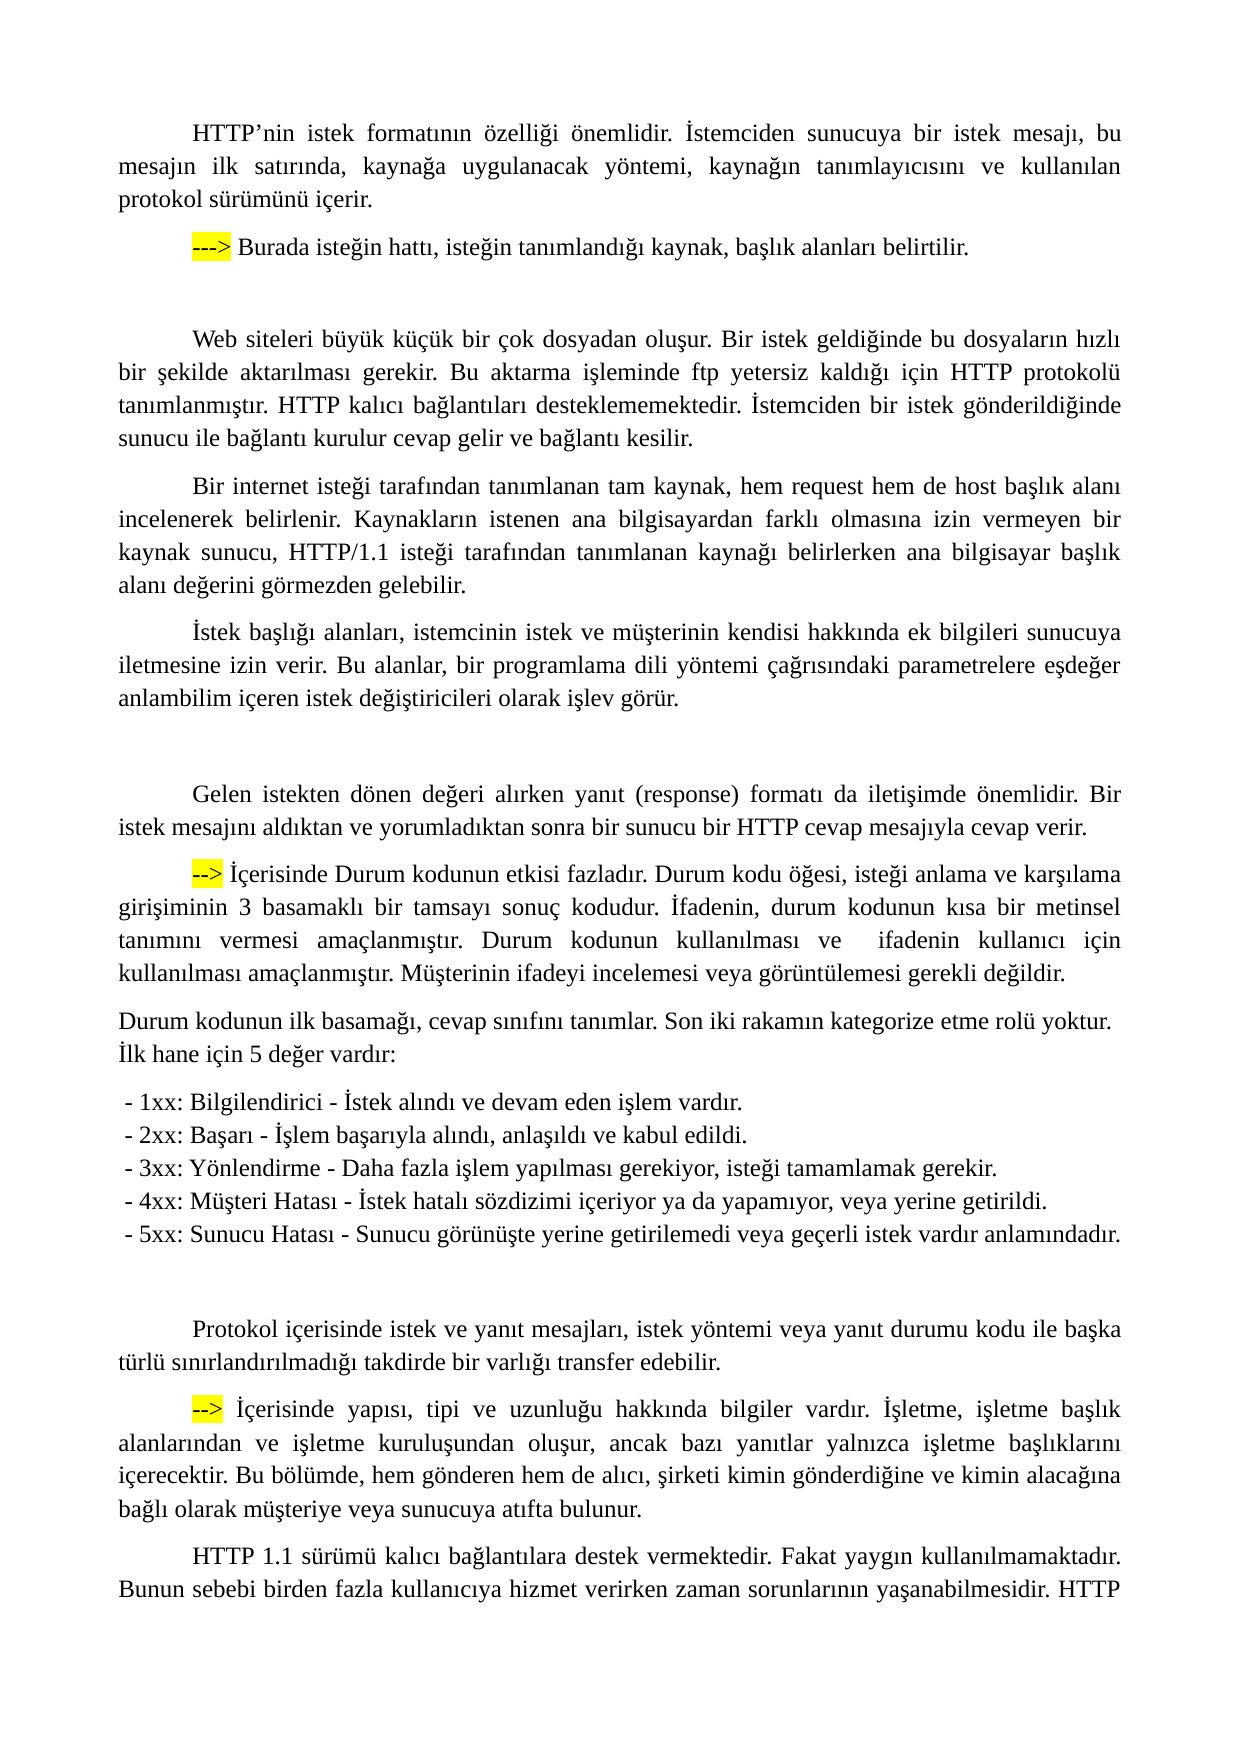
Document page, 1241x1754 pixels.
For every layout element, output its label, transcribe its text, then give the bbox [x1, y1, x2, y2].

text İstek başlığı alanları, istemcinin istek ve müşterinin kendisi hakkında ek bilgileri sunucuya iletmesine izin verir. Bu alanlar, bir programlama dili yöntemi çağrısındaki parametrelere eşdeğer anlambilim içeren istek değiştiricileri olarak işlev görür. [118, 617, 1122, 712]
text Protokol içerisinde istek ve yanıt mesajları, istek yöntemi veya yanıt durumu kodu ile başka türlü sınırlandırılmadığı takdirde bir varlığı transfer edebilir. [118, 1314, 1122, 1376]
text HTTP 1.1 sürümü kalıcı bağlantılara destek vermektedir. Fakat yaygın kullanılmamaktadır. Bunun sebebi birden fazla kullanıcıya hizmet verirken zaman sorunlarının yaşanabilmesidir. HTTP [118, 1541, 1122, 1603]
text Gelen istekten dönen değeri alırken yanıt (response) formatı da iletişimde önemlidir. Bir istek mesajını aldıktan ve yorumladıktan sonra bir sunucu bir HTTP cevap mesajıyla cevap verir. [118, 779, 1122, 841]
text Bir internet isteği tarafından tanımlanan tam kaynak, hem request hem de host başlık alanı incelenerek belirlenir. Kaynakların istenen ana bilgisayardan farklı olmasına izin vermeyen bir kaynak sunucu, HTTP/1.1 isteği tarafından tanımlanan kaynağı belirlerken ana bilgisayar başlık alanı değerini görmezden gelebilir. [118, 471, 1122, 599]
text Web siteleri büyük küçük bir çok dosyadan oluşur. Bir istek geldiğinde bu dosyaların hızlı bir şekilde aktarılması gerekir. Bu aktarma işleminde ftp yetersiz kaldığı için HTTP protokolü tanımlanmıştır. HTTP kalıcı bağlantıları desteklememektedir. İstemciden bir istek gönderildiğinde sunucu ile bağlantı kurulur cevap gelir ve bağlantı kesilir. [118, 324, 1122, 452]
text --> İçerisinde yapısı, tipi ve uzunluğu hakkında bilgiler vardır. İşletme, işletme başlık alanlarından ve işletme kuruluşundan oluşur, ancak bazı yanıtlar yalnızca işletme başlıklarını içerecektir. Bu bölümde, hem gönderen hem de alıcı, şirketi kimin gönderdiğine ve kimin alacağına bağlı olarak müşteriye veya sunucuya atıfta bulunur. [118, 1394, 1122, 1522]
text Durum kodunun ilk basamağı, cevap sınıfını tanımlar. Son iki rakamın kategorize etme rolü yoktur. İlk hane için 5 değer vardır: [118, 1006, 1122, 1068]
text ---> Burada isteğin hattı, isteğin tanımlandığı kaynak, başlık alanları belirtilir. [118, 232, 1122, 261]
text --> İçerisinde Durum kodunun etkisi fazladır. Durum kodu öğesi, isteği anlama ve karşılama girişiminin 3 basamaklı bir tamsayı sonuç kodudur. İfadenin, durum kodunun kısa bir metinsel tanımını vermesi amaçlanmıştır. Durum kodunun kullanılması ve ifadenin kullanıcı için kullanılması amaçlanmıştır. Müşterinin ifadeyi incelemesi veya görüntülemesi gerekli değildir. [118, 859, 1122, 987]
text HTTP’nin istek formatının özelliği önemlidir. İstemciden sunucuya bir istek mesajı, bu mesajın ilk satırında, kaynağa uygulanacak yöntemi, kaynağın tanımlayıcısını ve kullanılan protokol sürümünü içerir. [118, 118, 1122, 213]
text - 1xx: Bilgilendirici - İstek alındı ve devam eden işlem vardır. - 2xx: Başarı - İşlem başarıyla alındı, anlaşıldı ve kabul edildi. - 3xx: Yönlendirme - Daha fazla işlem yapılması gerekiyor, isteği tamamlamak gerekir. - 4xx: Müşteri Hatası - İstek hatalı sözdizimi içeriyor ya da yapamıyor, veya yerine getirildi. - 5xx: Sunucu Hatası - Sunucu görünüşte yerine getirilemedi veya geçerli istek vardır anlamındadır. [118, 1087, 1122, 1247]
